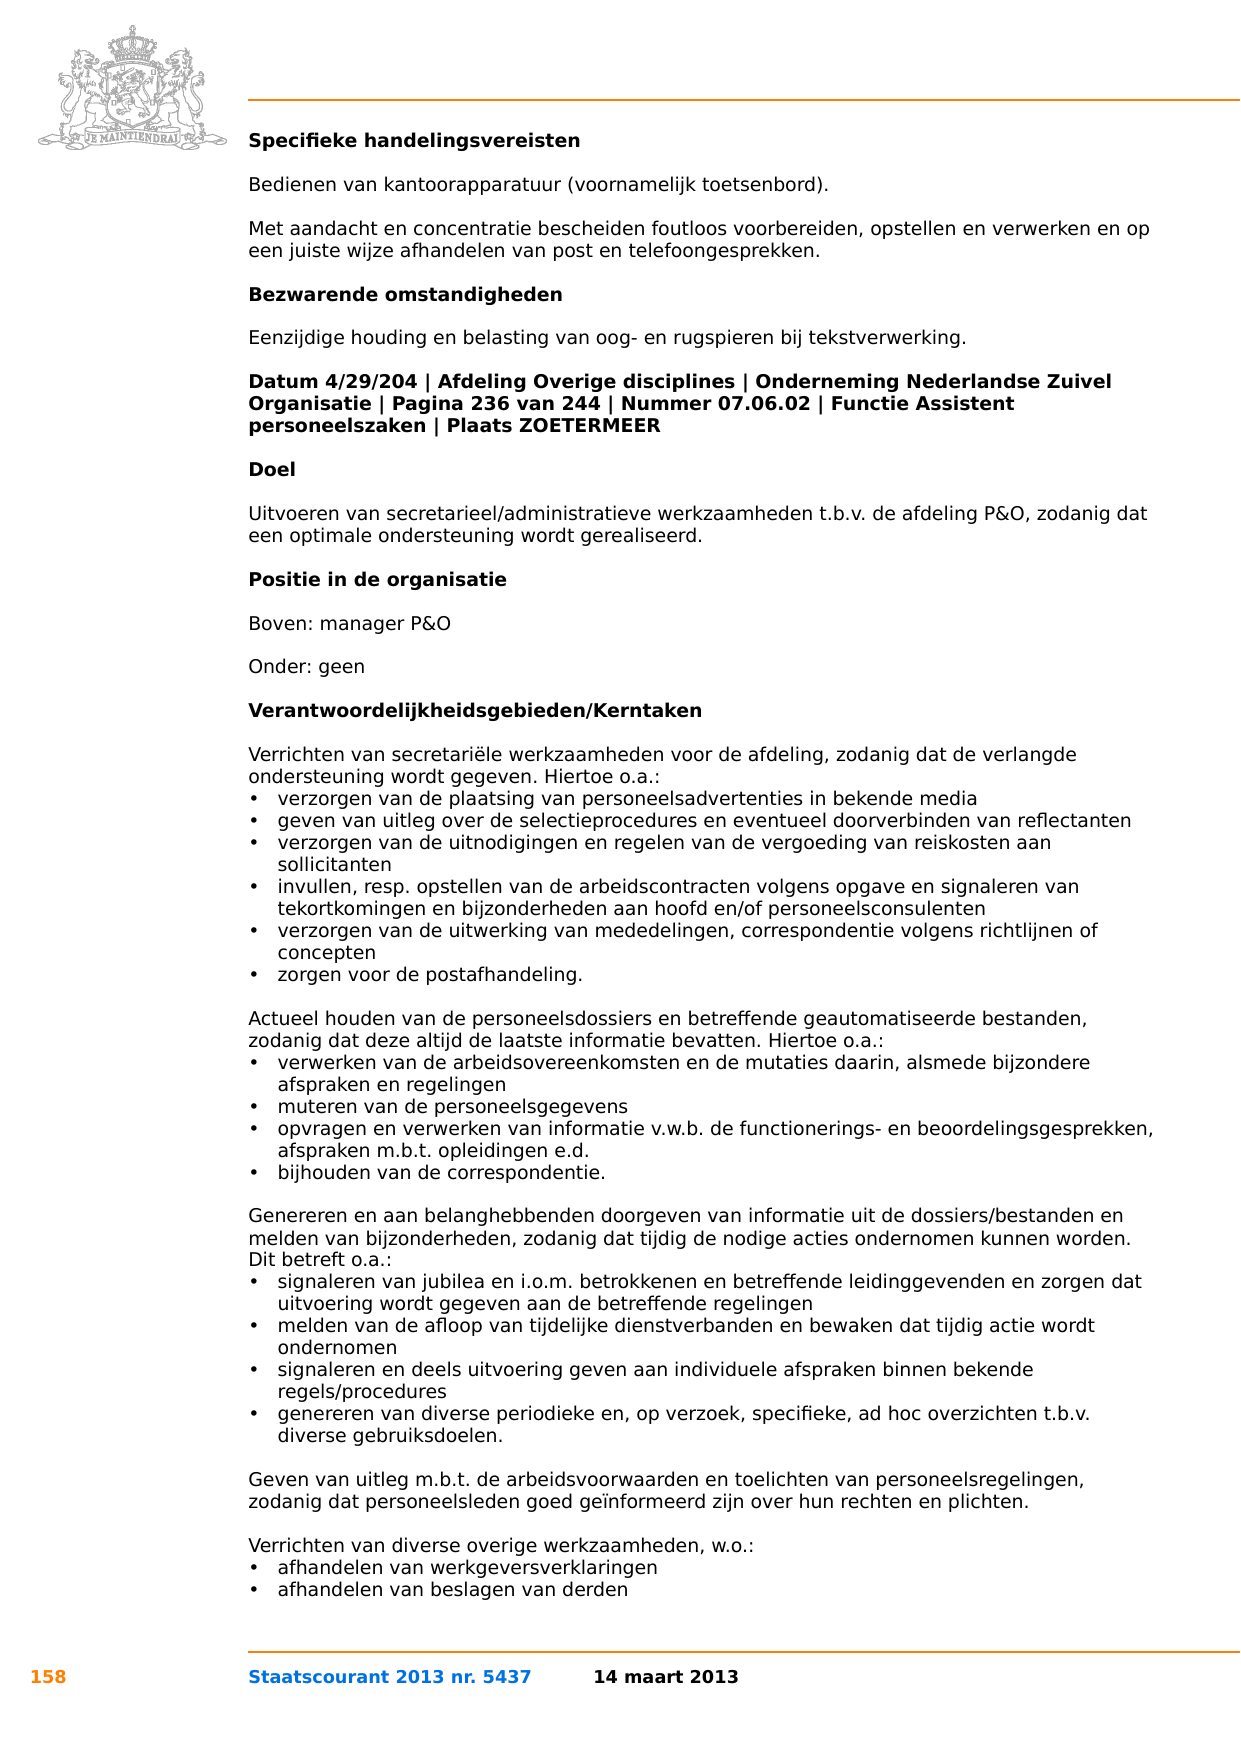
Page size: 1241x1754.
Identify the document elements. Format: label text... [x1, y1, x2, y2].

subtitle Doel [248, 459, 1163, 481]
text • afhandelen van werkgeversverklaringen [248, 1557, 1163, 1579]
text • zorgen voor de postafhandeling. [248, 964, 1163, 986]
text • verzorgen van de uitwerking van mededelingen, correspondentie volgens richtlijnen of concepten [248, 920, 1163, 964]
text • invullen, resp. opstellen van de arbeidscontracten volgens opgave en signaleren van tekortkomingen en bijzonderheden aan hoofd en/of personeelsconsulenten [248, 876, 1163, 920]
text • afhandelen van beslagen van derden [248, 1579, 1163, 1601]
subtitle Verantwoordelijkheidsgebieden/Kerntaken [248, 700, 1163, 722]
text • opvragen en verwerken van informatie v.w.b. de functionerings- en beoordelingsgesprekken, afspraken m.b.t. opleidingen e.d. [248, 1118, 1163, 1162]
subtitle Bezwarende omstandigheden [248, 283, 1163, 305]
subtitle Datum 4/29/204 | Afdeling Overige disciplines | Onderneming Nederlandse Zuivel Organisatie | Pagina 236 van 244 | Nummer 07.06.02 | Functie Assistent personeelszaken | Plaats ZOETERMEER [248, 371, 1163, 437]
text Genereren en aan belanghebbenden doorgeven van informatie uit de dossiers/bestanden en melden van bijzonderheden, zodanig dat tijdig de nodige acties ondernomen kunnen worden. Dit betreft o.a.: [248, 1205, 1163, 1271]
text • geven van uitleg over de selectieprocedures en eventueel doorverbinden van reflectanten [248, 810, 1163, 832]
text • melden van de afloop van tijdelijke dienstverbanden en bewaken dat tijdig actie wordt ondernomen [248, 1315, 1163, 1359]
text Actueel houden van de personeelsdossiers en betreffende geautomatiseerde bestanden, zodanig dat deze altijd de laatste informatie bevatten. Hiertoe o.a.: [248, 1008, 1163, 1052]
text • verzorgen van de uitnodigingen en regelen van de vergoeding van reiskosten aan sollicitanten [248, 832, 1163, 876]
text • bijhouden van de correspondentie. [248, 1162, 1163, 1183]
text Geven van uitleg m.b.t. de arbeidsvoorwaarden en toelichten van personeelsregelingen, zodanig dat personeelsleden goed geïnformeerd zijn over hun rechten en plichten. [248, 1469, 1163, 1513]
picture [38, 25, 227, 150]
text Onder: geen [248, 656, 1163, 678]
text Boven: manager P&O [248, 612, 1163, 634]
text • signaleren van jubilea en i.o.m. betrokkenen en betreffende leidinggevenden en zorgen dat uitvoering wordt gegeven aan de betreffende regelingen [248, 1271, 1163, 1315]
text Verrichten van secretariële werkzaamheden voor de afdeling, zodanig dat de verlangde ondersteuning wordt gegeven. Hiertoe o.a.: [248, 744, 1163, 788]
text Bedienen van kantoorapparatuur (voornamelijk toetsenbord). [248, 174, 1163, 196]
text Uitvoeren van secretarieel/administratieve werkzaamheden t.b.v. de afdeling P&O, zodanig dat een optimale ondersteuning wordt gerealiseerd. [248, 503, 1163, 547]
subtitle Specifieke handelingsvereisten [248, 130, 1163, 152]
text Met aandacht en concentratie bescheiden foutloos voorbereiden, opstellen en verwerken en op een juiste wijze afhandelen van post en telefoongesprekken. [248, 218, 1163, 262]
text • signaleren en deels uitvoering geven aan individuele afspraken binnen bekende regels/procedures [248, 1359, 1163, 1403]
text • muteren van de personeelsgegevens [248, 1096, 1163, 1118]
text • verzorgen van de plaatsing van personeelsadvertenties in bekende media [248, 788, 1163, 810]
text • verwerken van de arbeidsovereenkomsten en de mutaties daarin, alsmede bijzondere afspraken en regelingen [248, 1052, 1163, 1096]
text • genereren van diverse periodieke en, op verzoek, specifieke, ad hoc overzichten t.b.v. diverse gebruiksdoelen. [248, 1403, 1163, 1447]
subtitle Positie in de organisatie [248, 569, 1163, 591]
text Eenzijdige houding en belasting van oog- en rugspieren bij tekstverwerking. [248, 327, 1163, 349]
text Verrichten van diverse overige werkzaamheden, w.o.: [248, 1535, 1163, 1557]
